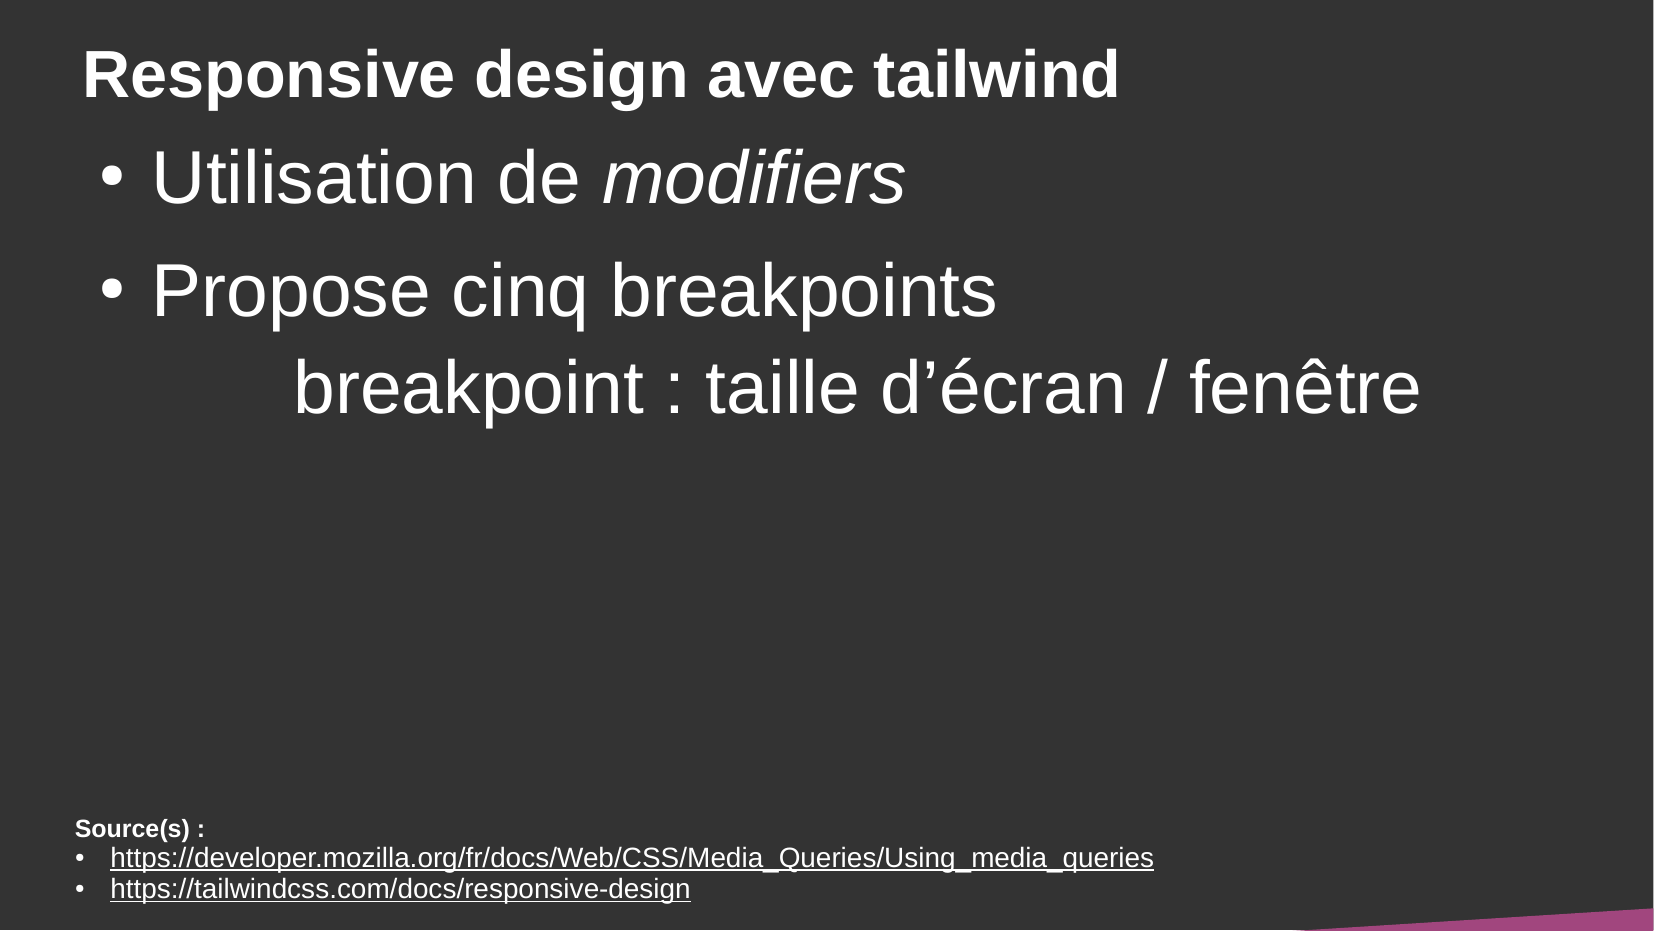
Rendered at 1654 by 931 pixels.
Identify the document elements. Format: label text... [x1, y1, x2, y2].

text_box Source(s) : https://developer.mozilla.org/fr/docs/Web/CSS/Media_Queries/Using_media_queries https://tailwindcss.com/docs/responsive-design [60, 807, 1583, 913]
text_box [1292, 908, 1654, 931]
title Responsive design avec tailwind [82, 37, 1571, 114]
list Utilisation de modifiers Propose cinq breakpoints breakpoint : taille d’écran / fenêtre [80, 135, 1620, 508]
